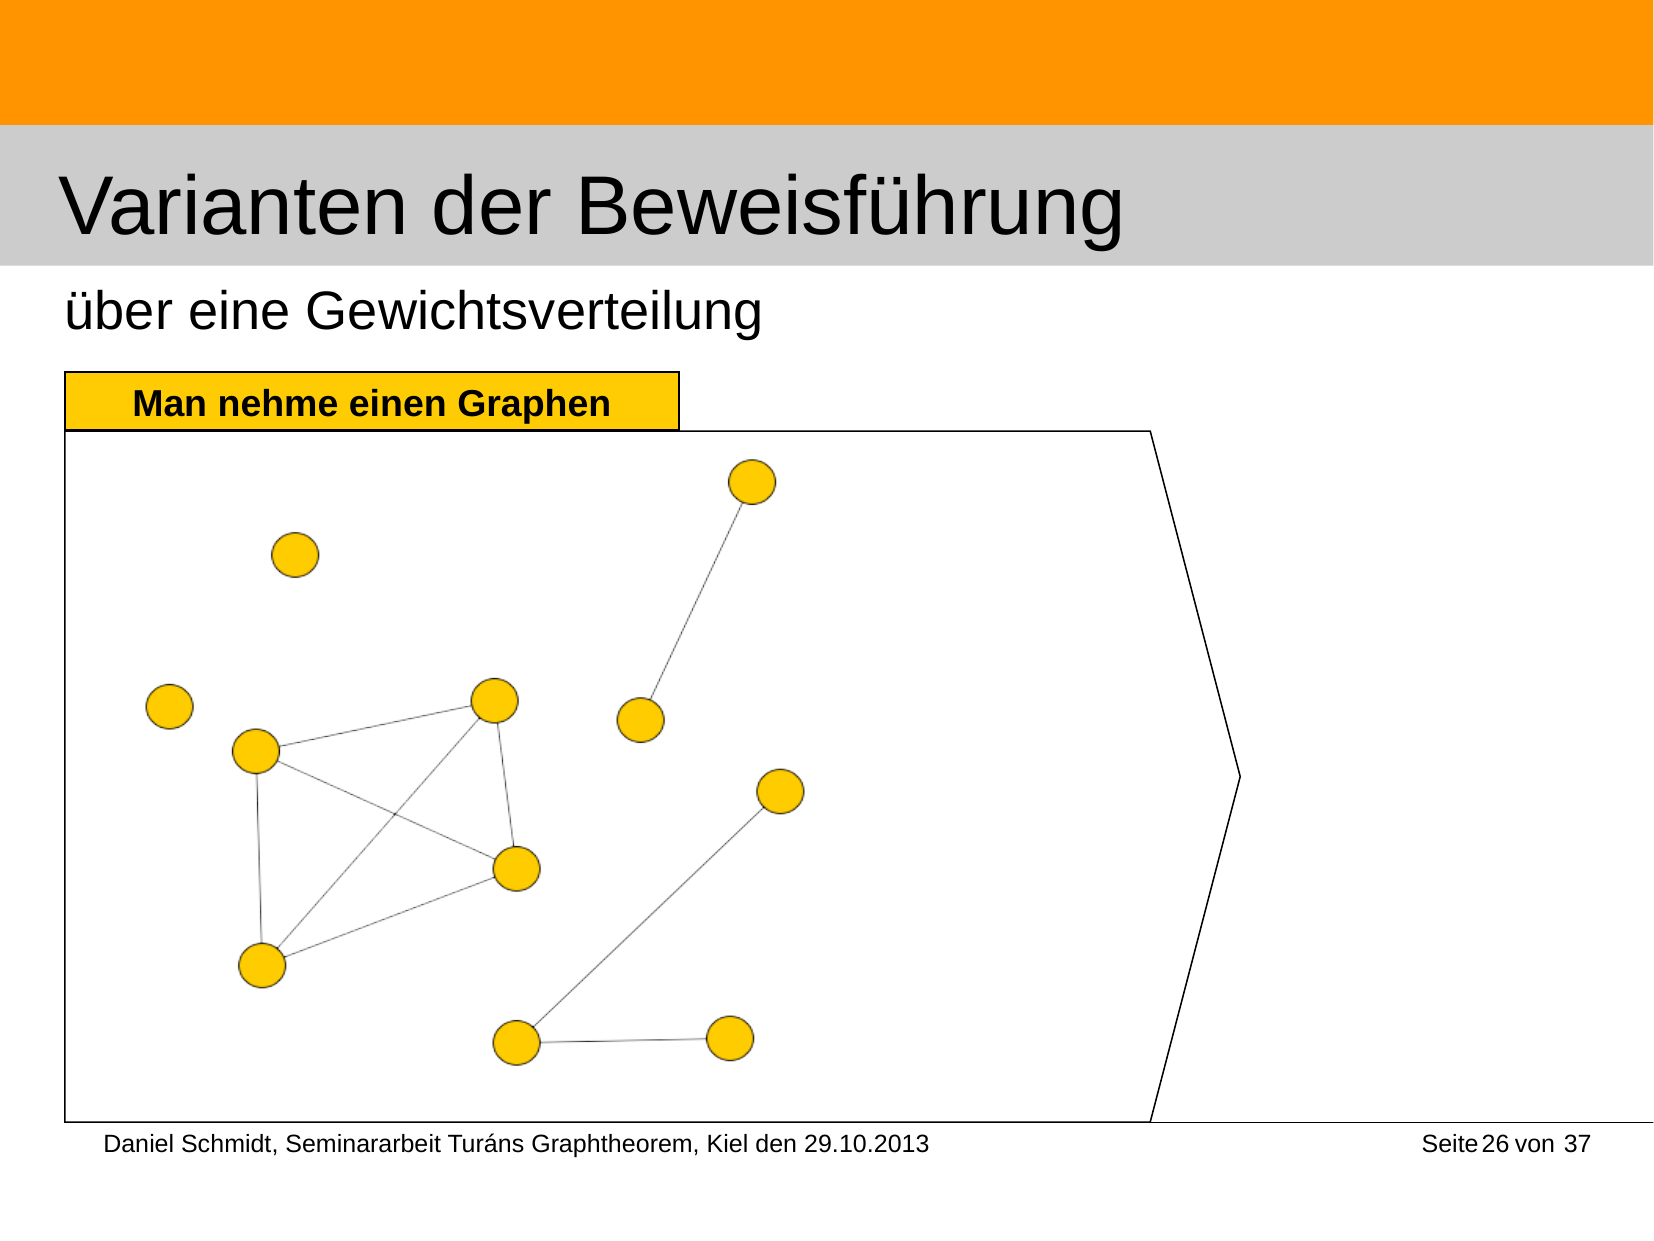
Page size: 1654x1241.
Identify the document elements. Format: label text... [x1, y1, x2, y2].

picture [122, 437, 827, 1087]
text_box Seite [1406, 1122, 1466, 1165]
text_box Man nehme einen Graphen [64, 371, 680, 430]
text_box [1466, 1122, 1622, 1165]
text_box [64, 431, 1241, 1123]
title Varianten der Beweisführung [50, 143, 1359, 260]
title über eine Gewichtsverteilung [56, 238, 1365, 349]
text_box 37 [1549, 1121, 1654, 1193]
